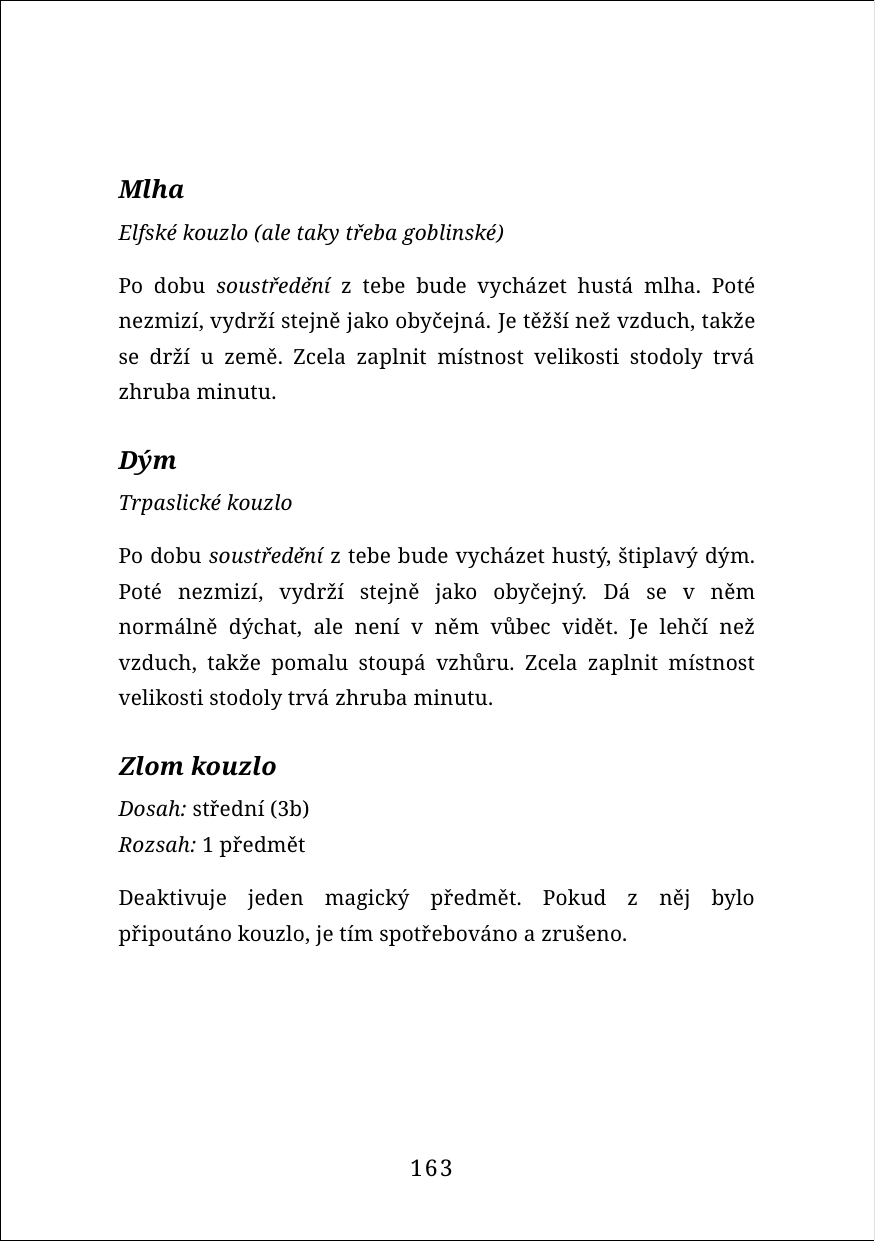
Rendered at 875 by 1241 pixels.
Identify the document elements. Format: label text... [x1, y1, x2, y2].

subtitle Zlom kouzlo [118, 748, 756, 783]
text Elfské kouzlo (ale taky třeba goblinské) [118, 218, 756, 246]
text Dosah: střední (3b) Rozsah: 1 předmět [118, 794, 756, 858]
subtitle Mlha [118, 172, 756, 206]
text Po dobu soustředění z tebe bude vycházet hustý, štiplavý dým. Poté nezmizí, vydrží stejně jako obyčejný. Dá se v něm normálně dýchat, ale není v něm vůbec vidět. Je lehčí než vzduch, takže pomalu stoupá vzhůru. Zcela zaplnit místnost velikosti stodoly trvá zhruba minutu. [118, 541, 756, 712]
text Deaktivuje jeden magický předmět. Pokud z něj bylo připoutáno kouzlo, je tím spotřebováno a zrušeno. [118, 883, 756, 947]
subtitle Dým [118, 442, 756, 476]
text Trpaslické kouzlo [118, 488, 756, 517]
text Po dobu soustředění z tebe bude vycházet hustá mlha. Poté nezmizí, vydrží stejně jako obyčejná. Je těžší než vzduch, takže se drží u země. Zcela zaplnit místnost velikosti stodoly trvá zhruba minutu. [118, 271, 756, 406]
